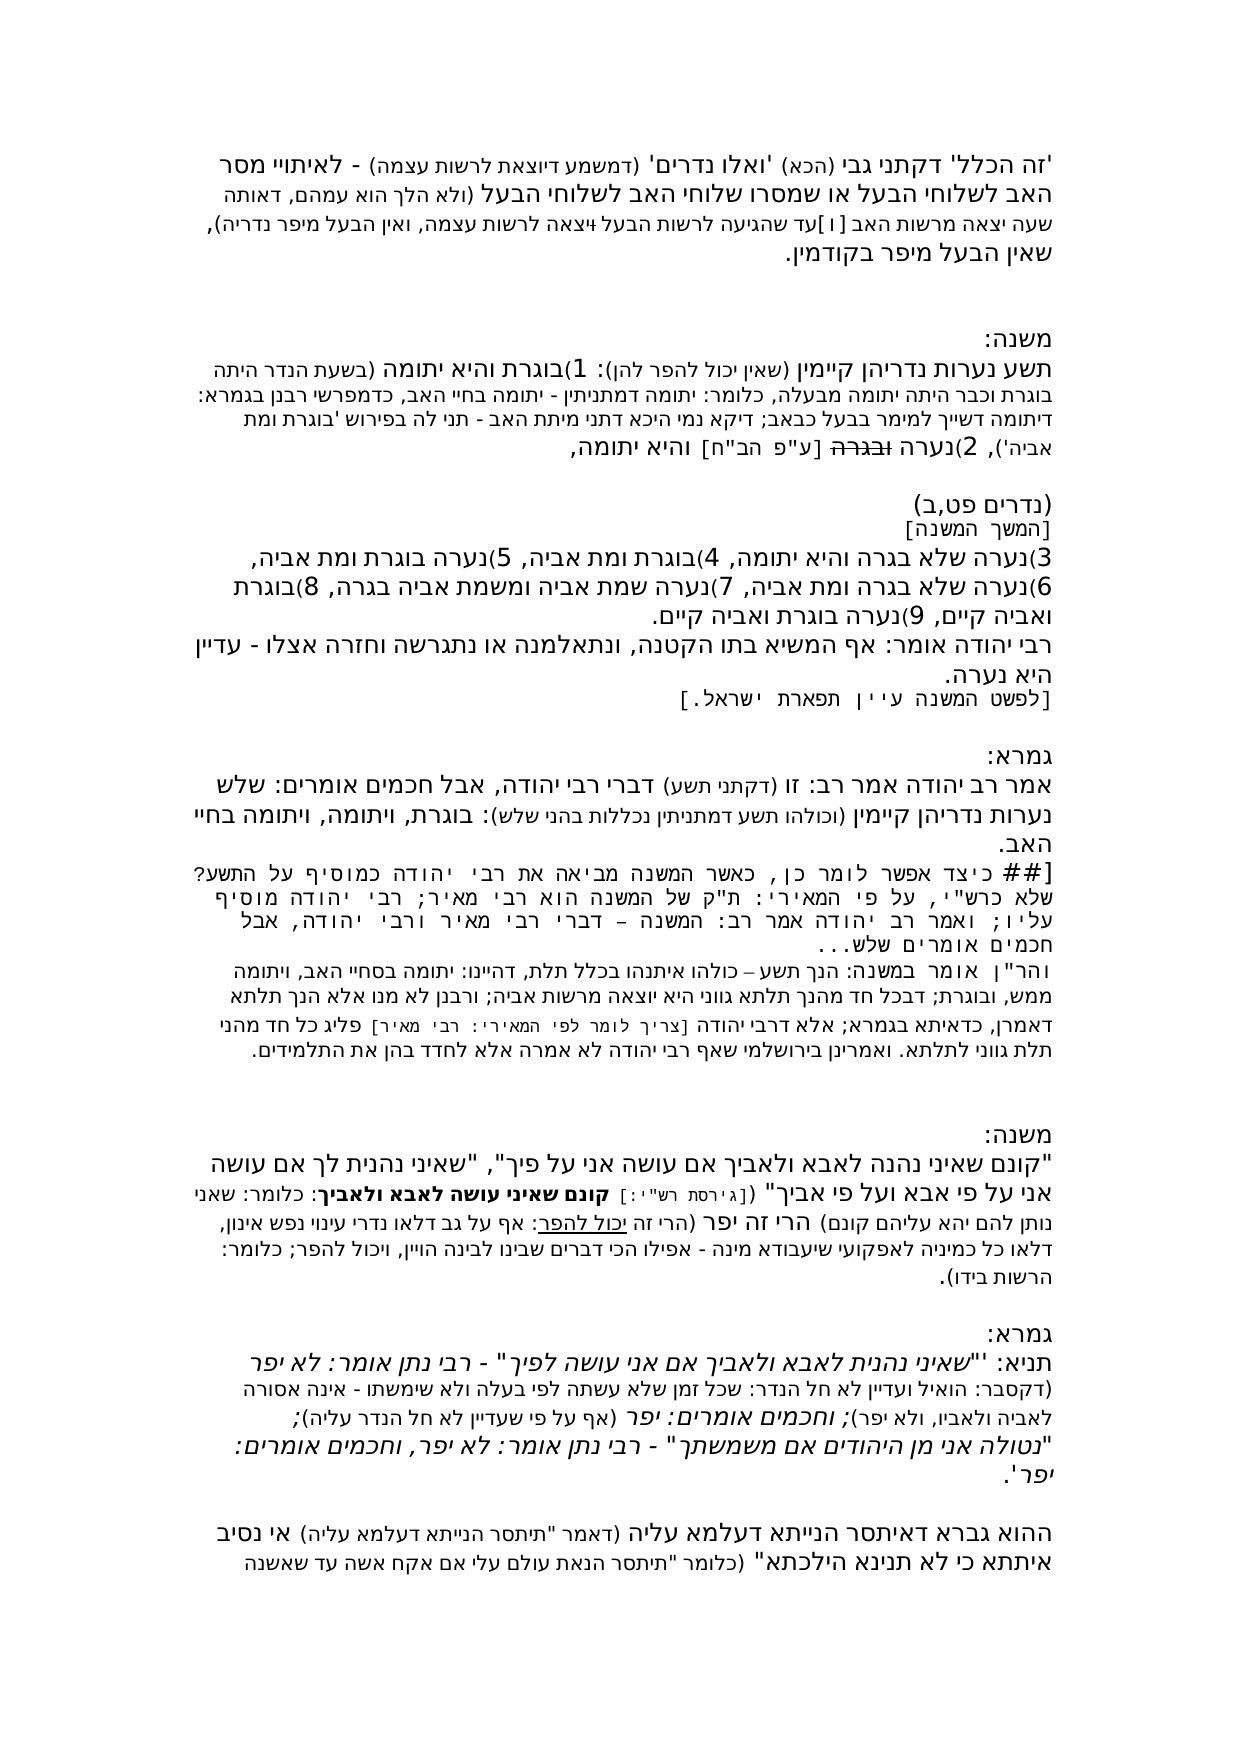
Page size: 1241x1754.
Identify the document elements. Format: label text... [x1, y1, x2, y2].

text גמרא: [187, 741, 1053, 771]
text אמר רב יהודה אמר רב: זו (דקתני תשע) דברי רבי יהודה, אבל חכמים אומרים: שלש נערות נדריהן קיימין (וכולהו תשע דמתניתין נכללות בהני שלש): בוגרת, ויתומה, ויתומה בחיי האב. [187, 771, 1053, 858]
text 'זה הכלל' דקתני גבי (הכא) 'ואלו נדרים' (דמשמע דיוצאת לרשות עצמה) - לאיתויי מסר האב לשלוחי הבעל או שמסרו שלוחי האב לשלוחי הבעל (ולא הלך הוא עמהם, דאותה שעה יצאה מרשות האב [ו]עד שהגיעה לרשות הבעל ויצאה לרשות עצמה, ואין הבעל מיפר נדריה), שאין הבעל מיפר בקודמין. [187, 150, 1053, 267]
text [לפשט המשנה עיין תפארת ישראל.] [187, 689, 1053, 713]
text "קונם שאיני נהנה לאבא ולאביך אם עושה אני על פיך", "שאיני נהנית לך אם עושה אני על פי אבא ועל פי אביך" ([גירסת רש"י:] קונם שאיני עושה לאבא ולאביך: כלומר: שאני נותן להם יהא עליהם קונם) הרי זה יפר (הרי זה יכול להפר: אף על גב דלאו נדרי עינוי נפש אינון, דלאו כל כמיניה לאפקועי שיעבודא מינה - אפילו הכי דברים שבינו לבינה הויין, ויכול להפר; כלומר: הרשות בידו). [187, 1149, 1053, 1290]
text [## כיצד אפשר לומר כן, כאשר המשנה מביאה את רבי יהודה כמוסיף על התשע? שלא כרש"י, על פי המאירי: ת"ק של המשנה הוא רבי מאיר; רבי יהודה מוסיף עליו; ואמר רב יהודה אמר רב: המשנה – דברי רבי מאיר ורבי יהודה, אבל חכמים אומרים שלש... [187, 858, 1053, 959]
text ההוא גברא דאיתסר הנייתא דעלמא עליה (דאמר "תיתסר הנייתא דעלמא עליה) אי נסיב איתתא כי לא תנינא הילכתא" (כלומר "תיתסר הנאת עולם עלי אם אקח אשה עד שאשנה [187, 1518, 1053, 1577]
text "נטולה אני מן היהודים אם משמשתך" - רבי נתן אומר: לא יפר, וחכמים אומרים: יפר'. [187, 1431, 1053, 1489]
text והר"ן אומר במשנה: הנך תשע – כולהו איתנהו בכלל תלת, דהיינו: יתומה בסחיי האב, ויתומה ממש, ובוגרת; דבכל חד מהנך תלתא גווני היא יוצאה מרשות אביה; ורבנן לא מנו אלא הנך תלתא דאמרן, כדאיתא בגמרא; אלא דרבי יהודה [צריך לומר לפי המאירי: רבי מאיר] פליג כל חד מהני תלת גווני לתלתא. ואמרינן בירושלמי שאף רבי יהודה לא אמרה אלא לחדד בהן את התלמידים. [187, 959, 1053, 1062]
text משנה: [187, 325, 1053, 354]
text תשע נערות נדריהן קיימין (שאין יכול להפר להן): 1)בוגרת והיא יתומה (בשעת הנדר היתה בוגרת וכבר היתה יתומה מבעלה, כלומר: יתומה דמתניתין - יתומה בחיי האב, כדמפרשי רבנן בגמרא: דיתומה דשייך למימר בבעל כבאב; דיקא נמי היכא דתני מיתת האב - תני לה בפירוש 'בוגרת ומת אביה'), 2)נערה ובגרה [ע"פ הב"ח] והיא יתומה, [187, 354, 1053, 461]
text (נדרים פט,ב) [187, 490, 1053, 519]
text [המשך המשנה] [187, 519, 1053, 543]
text גמרא: [187, 1319, 1053, 1348]
text רבי יהודה אומר: אף המשיא בתו הקטנה, ונתאלמנה או נתגרשה וחזרה אצלו - עדיין היא נערה. [187, 631, 1053, 689]
text משנה: [187, 1120, 1053, 1149]
text תניא: '"שאיני נהנית לאבא ולאביך אם אני עושה לפיך" - רבי נתן אומר: לא יפר (דקסבר: הואיל ועדיין לא חל הנדר: שכל זמן שלא עשתה לפי בעלה ולא שימשתו - אינה אסורה לאביה ולאביו, ולא יפר); וחכמים אומרים: יפר (אף על פי שעדיין לא חל הנדר עליה); [187, 1348, 1053, 1431]
text 3)נערה שלא בגרה והיא יתומה, 4)בוגרת ומת אביה, 5)נערה בוגרת ומת אביה, 6)נערה שלא בגרה ומת אביה, 7)נערה שמת אביה ומשמת אביה בגרה, 8)בוגרת ואביה קיים, 9)נערה בוגרת ואביה קיים. [187, 543, 1053, 631]
